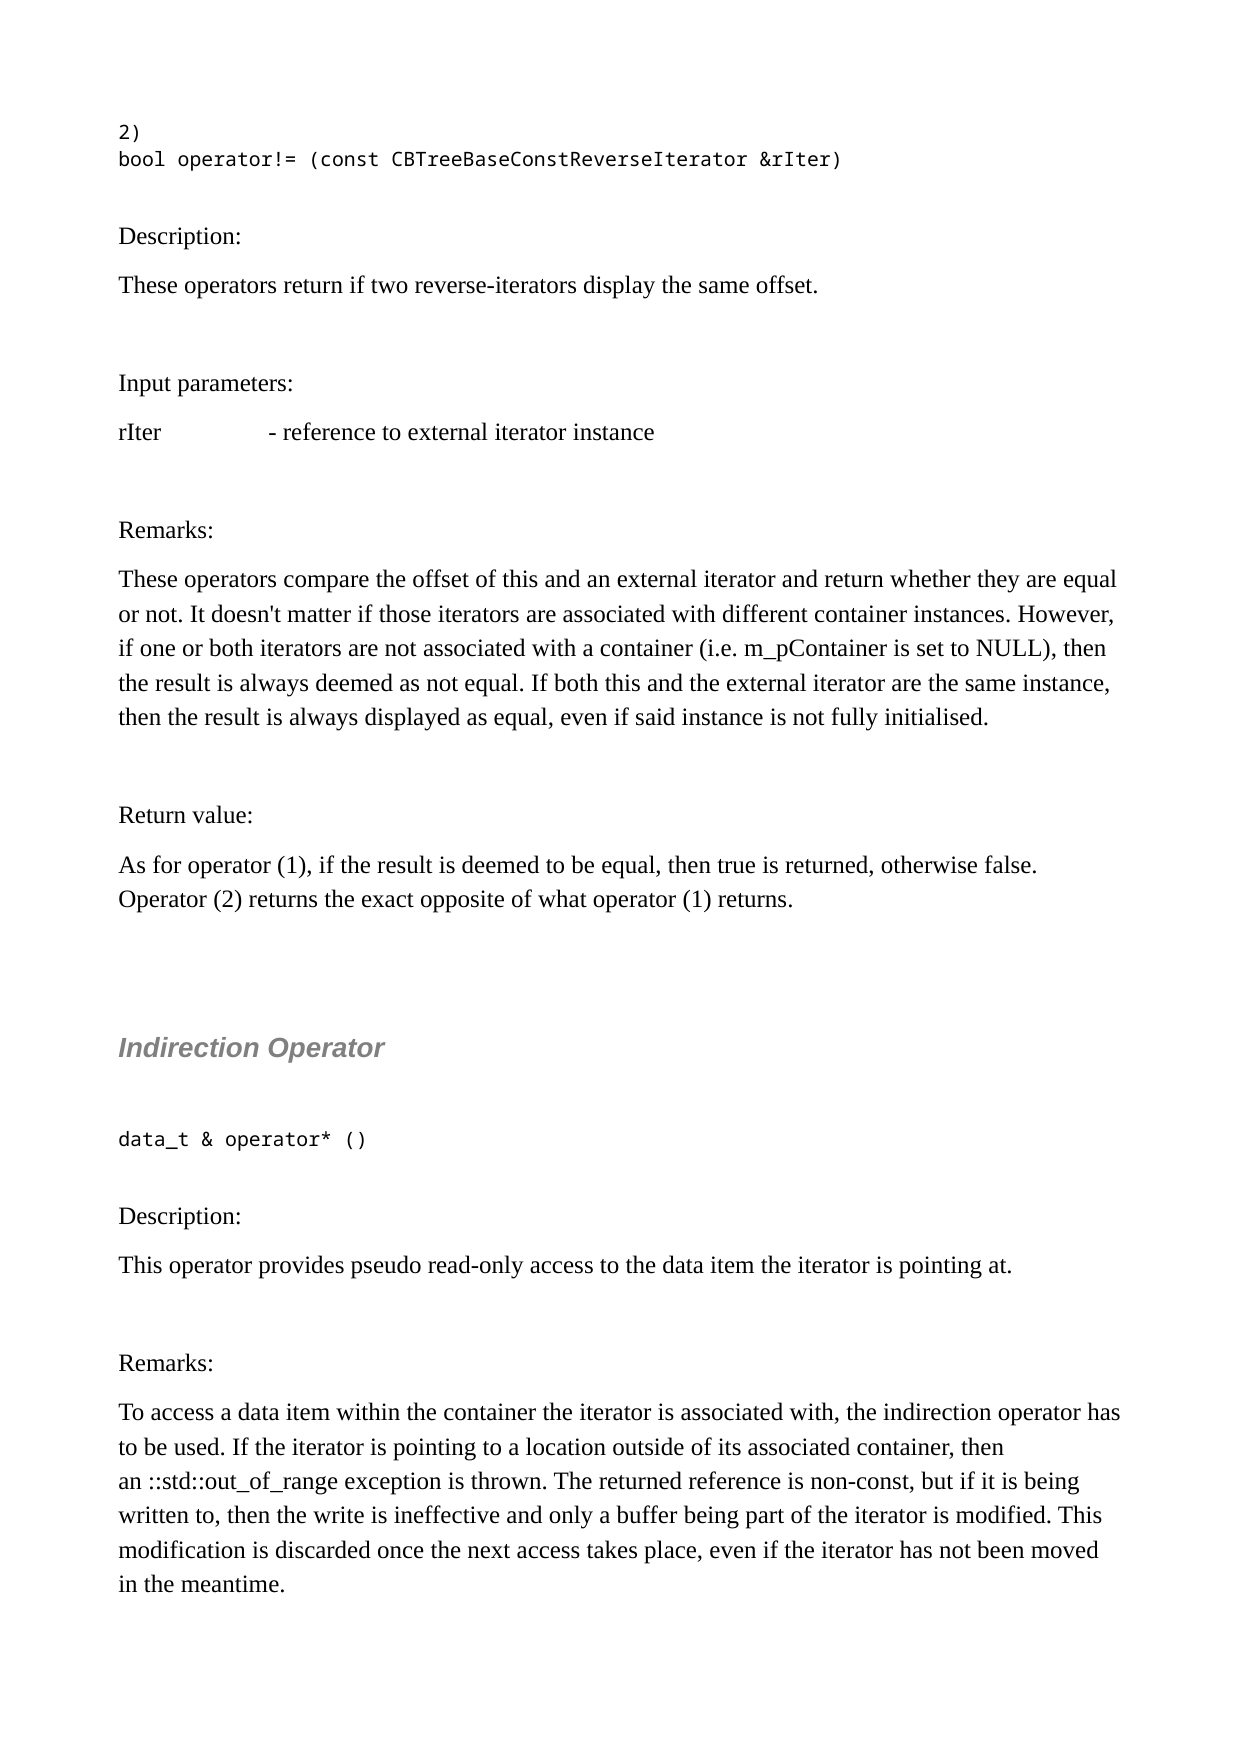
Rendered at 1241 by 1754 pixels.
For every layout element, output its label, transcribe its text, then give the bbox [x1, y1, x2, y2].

text data_t & operator* () [118, 1125, 1122, 1152]
text These operators return if two reverse-iterators display the same offset. [118, 270, 1122, 299]
text Description: [118, 221, 1122, 250]
text Input parameters: [118, 368, 1122, 397]
text rIter - reference to external iterator instance [118, 417, 1122, 446]
text Description: [118, 1201, 1122, 1229]
text As for operator (1), if the result is deemed to be equal, then true is returned, otherwise false. Operator (2) returns the exact opposite of what operator (1) returns. [118, 850, 1122, 913]
text Remarks: [118, 1348, 1122, 1377]
text This operator provides pseudo read-only access to the data item the iterator is pointing at. [118, 1250, 1122, 1279]
text Remarks: [118, 516, 1122, 544]
text 2) [118, 118, 1122, 145]
subtitle Indirection Operator [118, 1031, 1122, 1063]
text These operators compare the offset of this and an external iterator and return whether they are equal or not. It doesn't matter if those iterators are associated with different container instances. However, if one or both iterators are not associated with a container (i.e. m_pContainer is set to NULL), then the result is always deemed as not equal. If both this and the external iterator are the same instance, then the result is always displayed as equal, even if said instance is not fully initialised. [118, 564, 1122, 731]
text bool operator!= (const CBTreeBaseConstReverseIterator &rIter) [118, 145, 1122, 172]
text To access a data item within the container the iterator is associated with, the indirection operator has to be used. If the iterator is pointing to a location outside of its associated container, then an ::std::out_of_range exception is thrown. The returned reference is non-const, but if it is being written to, then the write is ineffective and only a buffer being part of the iterator is modified. This modification is discarded once the next access takes place, even if the iterator has not been moved in the meantime. [118, 1397, 1122, 1598]
text Return value: [118, 801, 1122, 829]
